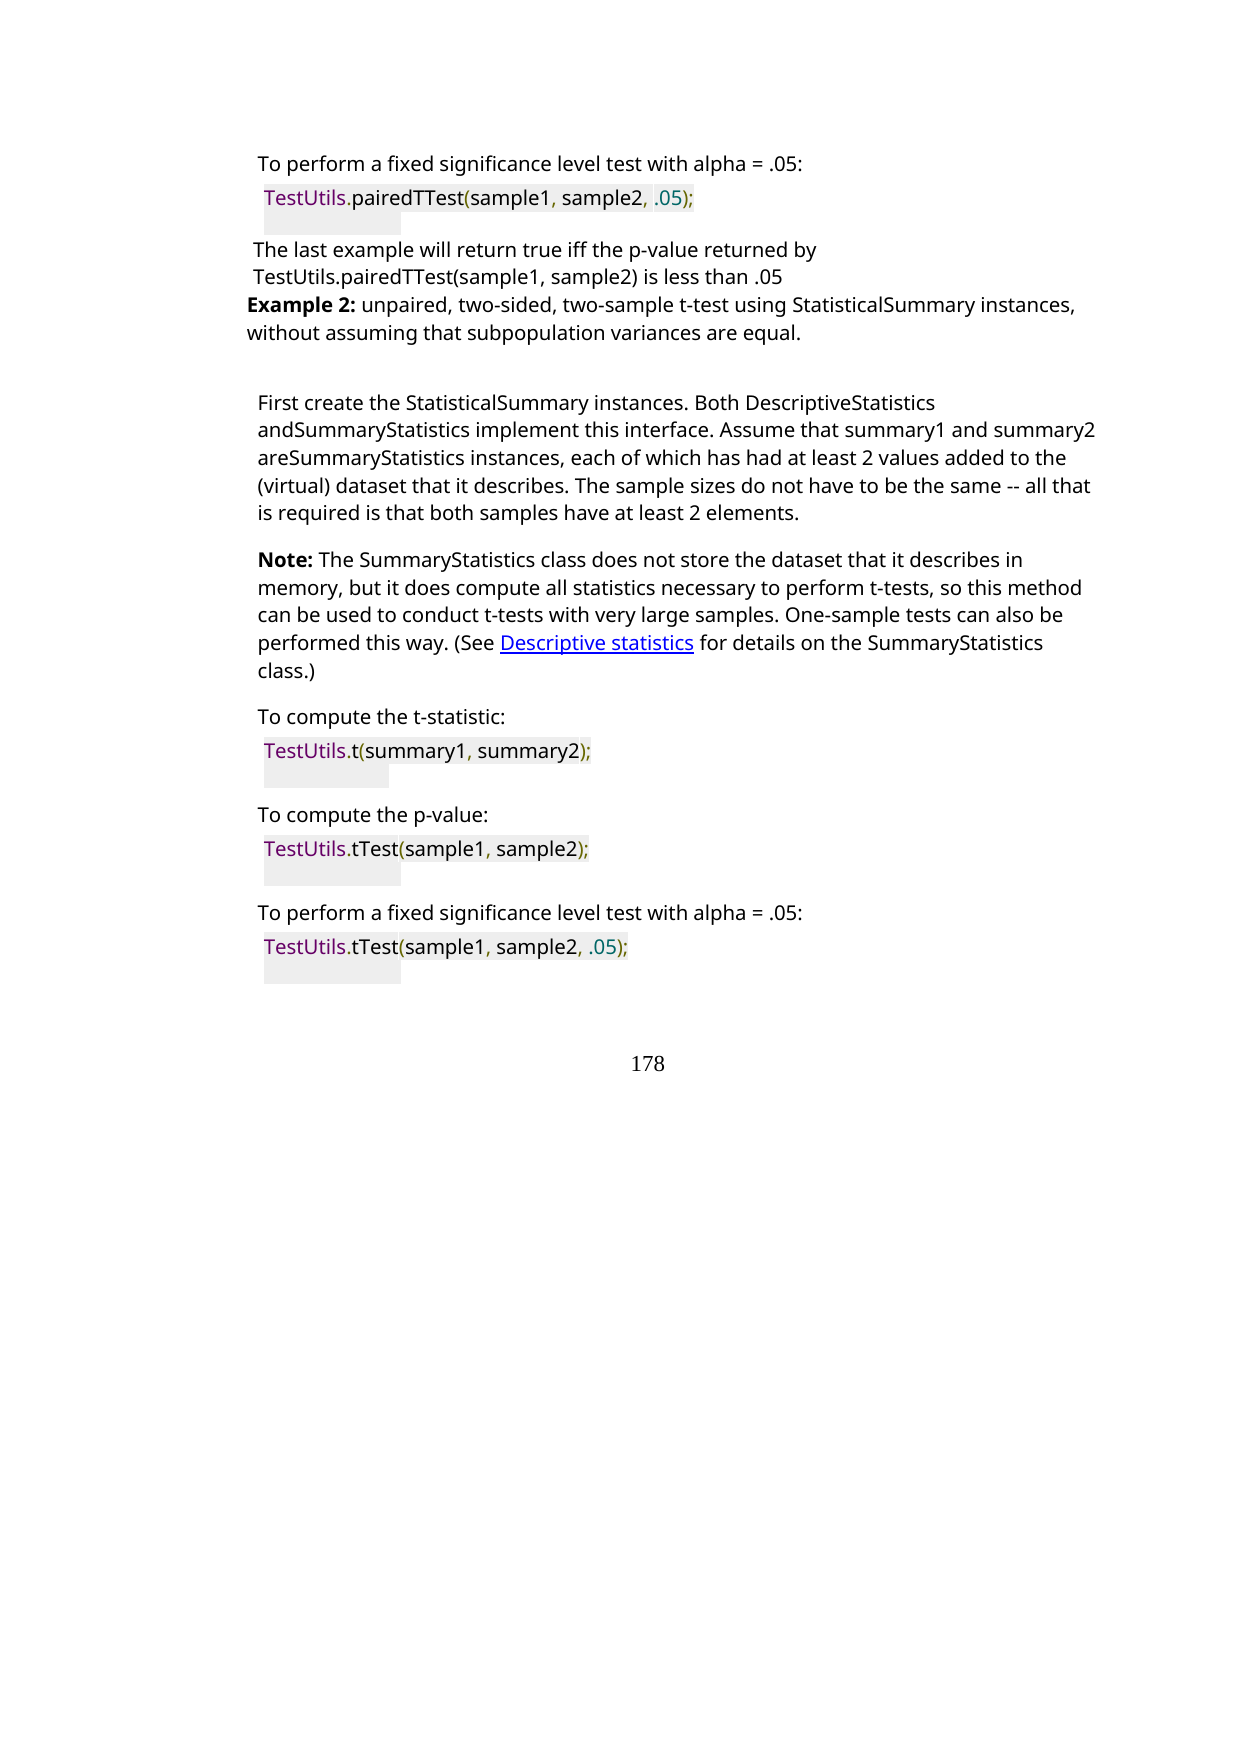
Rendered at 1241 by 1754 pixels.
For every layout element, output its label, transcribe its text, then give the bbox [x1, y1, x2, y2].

list To perform a fixed significance level test with alpha = .05: [257, 150, 1097, 178]
text TestUtils.t(summary1, summary2); [264, 737, 1097, 764]
text TestUtils.pairedTTest(sample1, sample2, .05); [264, 184, 1097, 212]
list To compute the p-value: [257, 801, 1097, 828]
list Note: The SummaryStatistics class does not store the dataset that it describes in memory, but it does compute all statistics necessary to perform t-tests, so this method can be used to conduct t-tests with very large samples. One-sample tests can also be performed this way. (See Descriptive statistics for details on the SummaryStatistics class.) [257, 545, 1097, 684]
list To compute the t-statistic: [257, 703, 1097, 730]
list The last example will return true iff the p-value returned by TestUtils.pairedTTest(sample1, sample2) is less than .05 [253, 235, 1108, 291]
text TestUtils.tTest(sample1, sample2); [264, 834, 1097, 862]
list To perform a fixed significance level test with alpha = .05: [257, 898, 1097, 926]
text TestUtils.tTest(sample1, sample2, .05); [264, 932, 1097, 960]
list Example 2: unpaired, two-sided, two-sample t-test using StatisticalSummary instances, without assuming that subpopulation variances are equal. [247, 291, 1108, 346]
list First create the StatisticalSummary instances. Both DescriptiveStatistics andSummaryStatistics implement this interface. Assume that summary1 and summary2 areSummaryStatistics instances, each of which has had at least 2 values added to the (virtual) dataset that it describes. The sample sizes do not have to be the same -- all that is required is that both samples have at least 2 elements. [257, 388, 1097, 527]
